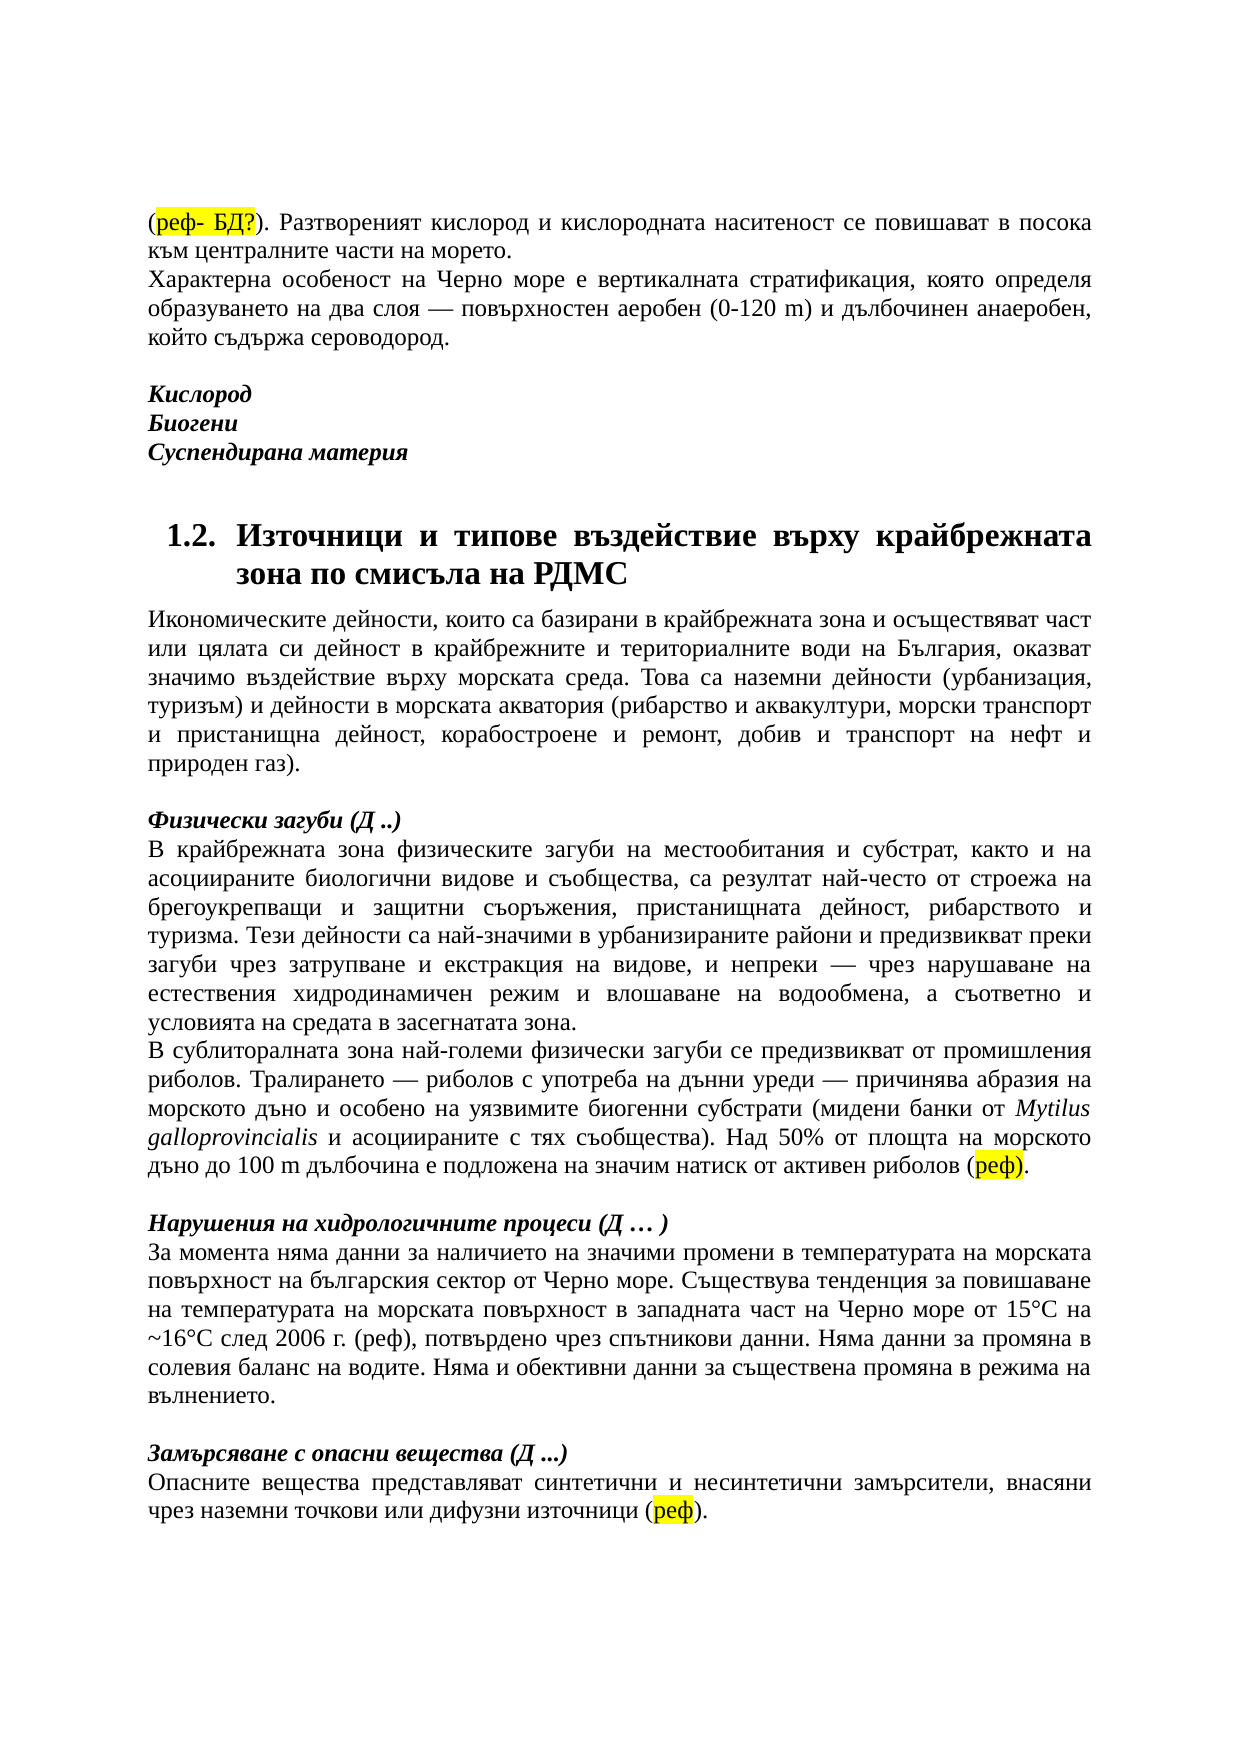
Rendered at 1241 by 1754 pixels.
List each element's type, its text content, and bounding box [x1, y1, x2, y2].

text В сублиторалната зона най-големи физически загуби се предизвикват от промишления риболов. Тралирането — риболов с употреба на дънни уреди — причинява абразия на морското дъно и особено на уязвимите биогенни субстрати (мидени банки от Mytilus galloprovincialis и асоциираните с тях съобщества). Над 50% от площта на морското дъно до 100 m дълбочина е подложена на значим натиск от активен риболов (реф). [148, 1035, 1093, 1179]
text Физически загуби (Д ..) [148, 805, 1093, 834]
text Биогени [148, 408, 1093, 437]
text Суспендирана материя [148, 437, 1093, 465]
subtitle Източници и типове въздействие върху крайбрежната зона по смисъла на РДМС [224, 515, 1093, 592]
text Замърсяване с опасни вещества (Д ...) [148, 1438, 1093, 1467]
text Нарушения на хидрологичните процеси (Д … ) [148, 1208, 1093, 1237]
text В крайбрежната зона физическите загуби на местообитания и субстрат, както и на асоциираните биологични видове и съобщества, са резултат най-често от строежа на брегоукрепващи и защитни съоръжения, пристанищната дейност, рибарството и туризма. Тези дейности са най-значими в урбанизираните райони и предизвикват преки загуби чрез затрупване и екстракция на видове, и непреки — чрез нарушаване на естествения хидродинамичен режим и влошаване на водообмена, а съответно и условията на средата в засегнатата зона. [148, 834, 1093, 1035]
text Икономическите дейности, които са базирани в крайбрежната зона и осъществяват част или цялата си дейност в крайбрежните и териториалните води на България, оказват значимо въздействие върху морската среда. Това са наземни дейности (урбанизация, туризъм) и дейности в морската акватория (рибарство и аквакултури, морски транспорт и пристанищна дейност, корабостроене и ремонт, добив и транспорт на нефт и природен газ). [148, 604, 1093, 777]
text Опасните вещества представляват синтетични и несинтетични замърсители, внасяни чрез наземни точкови или дифузни източници (реф). [148, 1467, 1093, 1524]
text (реф- БД?). Разтвореният кислород и кислородната наситеност се повишават в посока към централните части на морето. [148, 207, 1093, 264]
text Характерна особеност на Черно море е вертикалната стратификация, която определя образуването на два слоя — повърхностен аеробен (0-120 m) и дълбочинен анаеробен, който съдържа сероводород. [148, 264, 1093, 350]
text За момента няма данни за наличието на значими промени в температурата на морската повърхност на българския сектор от Черно море. Съществува тенденция за повишаване на температурата на морската повърхност в западната част на Черно море от 15°C на ~16°C след 2006 г. (реф), потвърдено чрез спътникови данни. Няма данни за промяна в солевия баланс на водите. Няма и обективни данни за съществена промяна в режима на вълнението. [148, 1237, 1093, 1409]
text Кислород [148, 379, 1093, 408]
